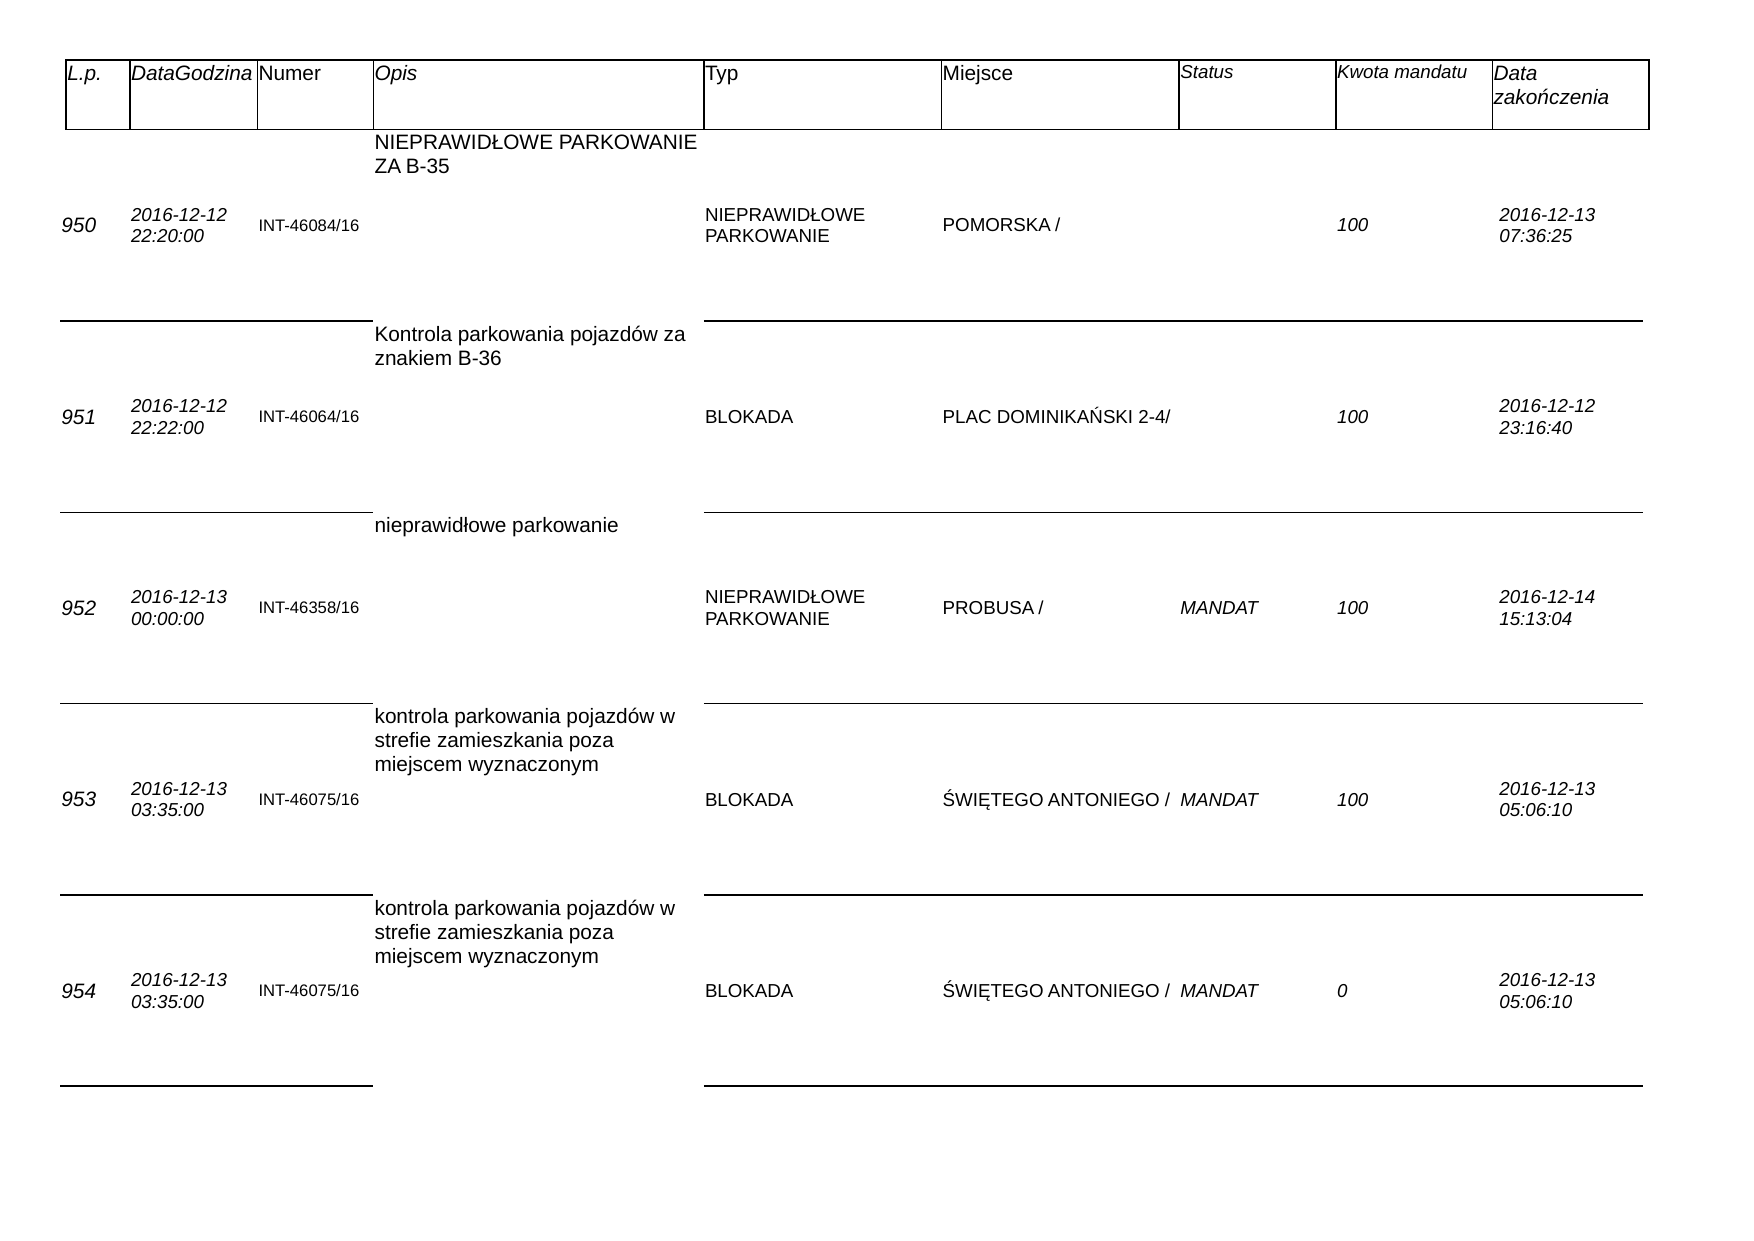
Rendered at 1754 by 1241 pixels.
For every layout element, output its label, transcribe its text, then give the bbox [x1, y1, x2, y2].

table_cell BLOKADA [704, 704, 941, 894]
table_cell MANDAT [1179, 513, 1336, 703]
table_header DataGodzina [131, 61, 257, 129]
table_cell PROBUSA / [941, 513, 1179, 703]
table_cell MANDAT [1179, 704, 1336, 894]
table_cell NIEPRAWIDŁOWE PARKOWANIE ZA B-35 [373, 130, 704, 320]
table_cell [1643, 894, 1649, 1085]
table_cell 950 [60, 129, 130, 320]
table_cell 0 [1336, 896, 1498, 1085]
table_cell 951 [60, 322, 130, 511]
table_cell INT-46358/16 [257, 513, 373, 703]
table_cell INT-46075/16 [257, 896, 373, 1085]
table_cell 100 [1336, 322, 1498, 511]
table_cell [1179, 130, 1336, 320]
table_cell 2016-12-13 03:35:00 [130, 704, 257, 894]
table_cell 100 [1336, 704, 1498, 894]
table_header Typ [705, 61, 941, 129]
table_header Data zakończenia [1493, 61, 1648, 129]
table_cell 953 [60, 704, 130, 894]
table_header Kwota mandatu [1337, 61, 1492, 129]
table_cell INT-46084/16 [257, 130, 373, 320]
table_cell 2016-12-13 05:06:10 [1498, 704, 1643, 894]
table_header Opis [374, 61, 703, 129]
table_cell 2016-12-13 03:35:00 [130, 896, 257, 1085]
table_cell INT-46075/16 [257, 704, 373, 894]
table_cell 2016-12-12 22:20:00 [130, 130, 257, 320]
table_cell [1643, 320, 1649, 511]
table_cell [1643, 511, 1649, 703]
table_cell PLAC DOMINIKAŃSKI 2-4/ [941, 322, 1179, 511]
table_cell 100 [1336, 130, 1498, 320]
table_cell 100 [1336, 513, 1498, 703]
table_cell ŚWIĘTEGO ANTONIEGO / [941, 896, 1179, 1085]
table_cell 954 [60, 896, 130, 1085]
table_cell POMORSKA / [941, 130, 1179, 320]
table_cell 2016-12-13 00:00:00 [130, 513, 257, 703]
table_cell kontrola parkowania pojazdów w strefie zamieszkania poza miejscem wyznaczonym [373, 894, 704, 1085]
table_cell [1179, 322, 1336, 511]
table_header Numer [258, 61, 373, 129]
table_header Status [1180, 61, 1335, 129]
table_cell 2016-12-14 15:13:04 [1498, 513, 1643, 703]
table_cell 2016-12-12 23:16:40 [1498, 322, 1643, 511]
table_cell 952 [60, 513, 130, 703]
table_cell NIEPRAWIDŁOWE PARKOWANIE [704, 130, 941, 320]
table_cell NIEPRAWIDŁOWE PARKOWANIE [704, 513, 941, 703]
table_cell [1643, 703, 1649, 894]
table_header [60, 59, 65, 129]
table_cell Kontrola parkowania pojazdów za znakiem B-36 [373, 320, 704, 511]
table_cell MANDAT [1179, 896, 1336, 1085]
table_cell ŚWIĘTEGO ANTONIEGO / [941, 704, 1179, 894]
table_header Miejsce [942, 61, 1178, 129]
table_header L.p. [67, 61, 129, 129]
table_cell nieprawidłowe parkowanie [373, 511, 704, 703]
table_cell 2016-12-12 22:22:00 [130, 322, 257, 511]
table_cell 2016-12-13 05:06:10 [1498, 896, 1643, 1085]
table_cell [1643, 130, 1649, 320]
table_cell INT-46064/16 [257, 322, 373, 511]
table_cell 2016-12-13 07:36:25 [1498, 130, 1643, 320]
table_cell BLOKADA [704, 322, 941, 511]
table_cell BLOKADA [704, 896, 941, 1085]
table_cell kontrola parkowania pojazdów w strefie zamieszkania poza miejscem wyznaczonym [373, 703, 704, 894]
